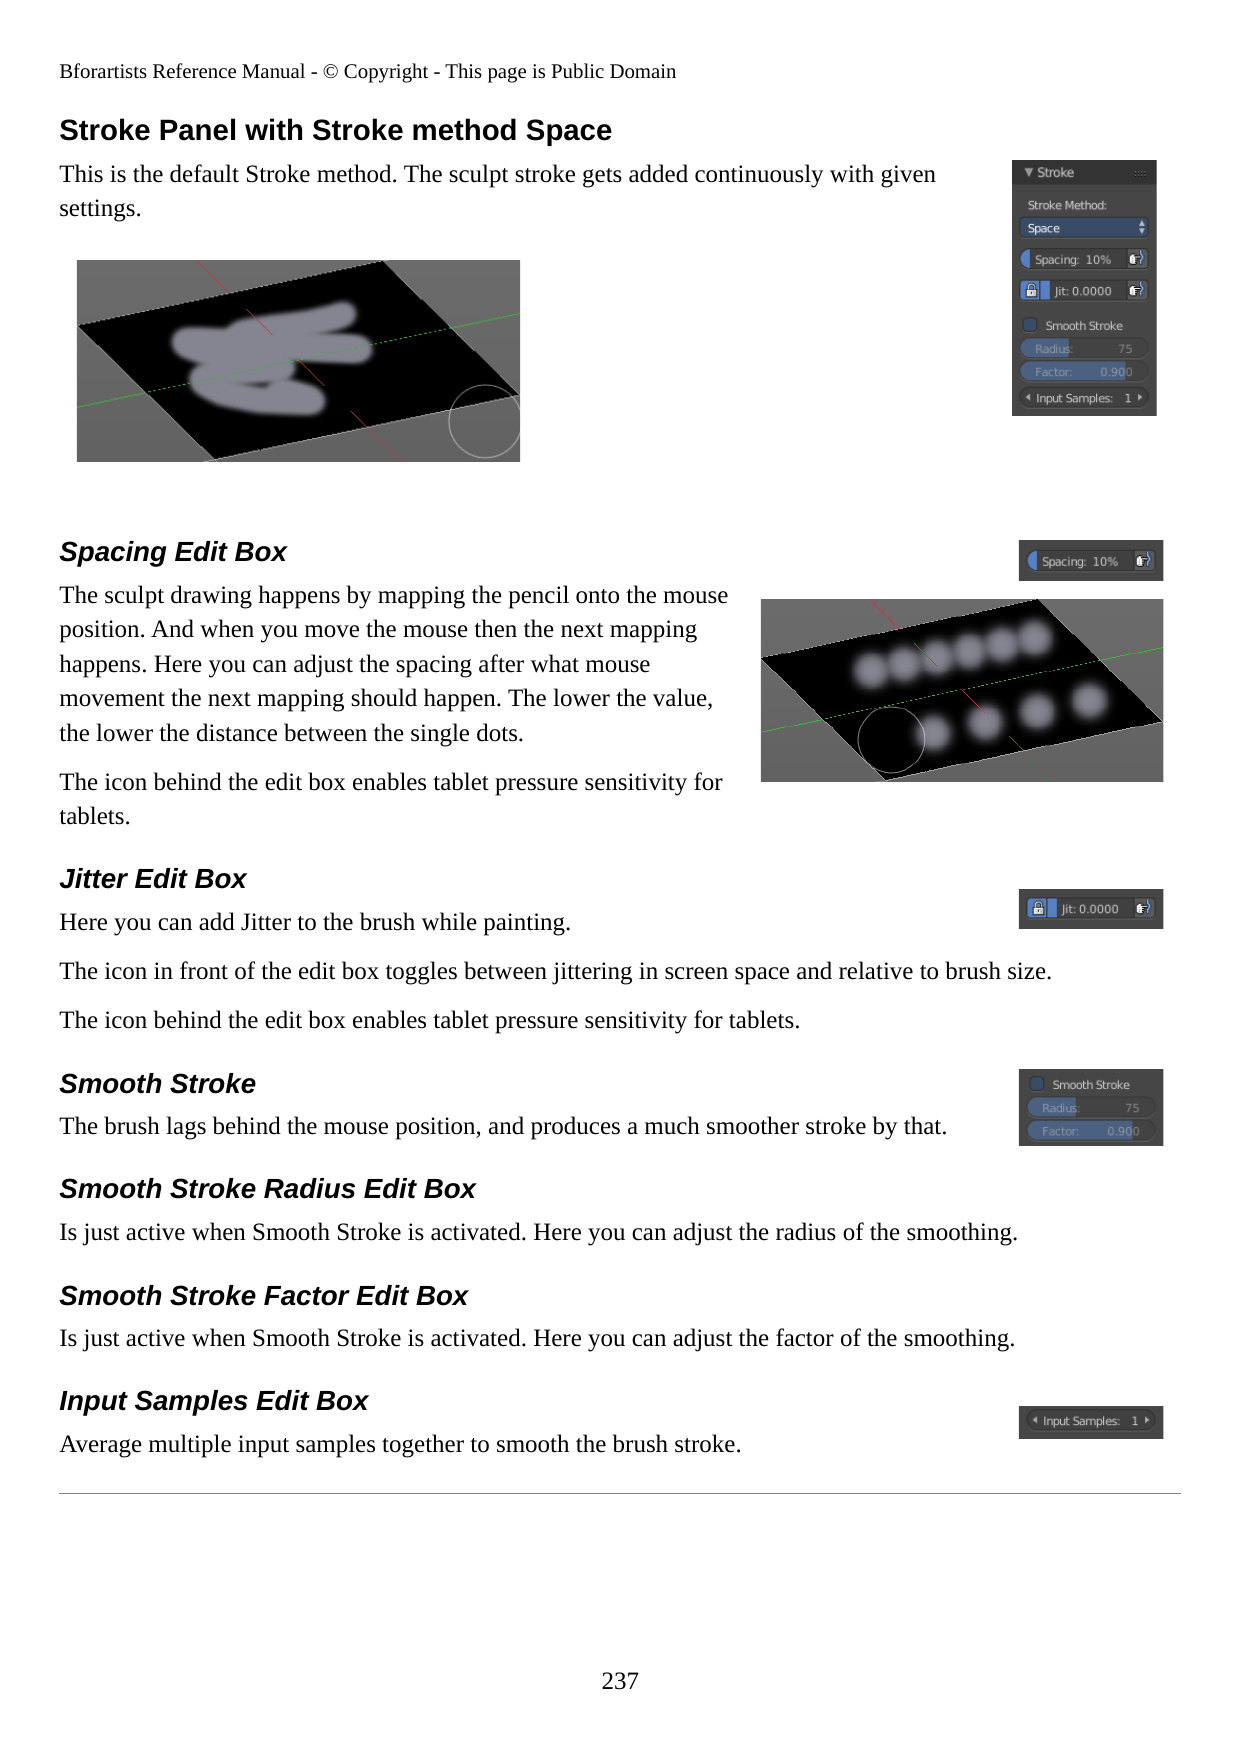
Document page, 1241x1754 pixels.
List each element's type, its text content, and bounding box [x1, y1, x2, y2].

text Is just active when Smooth Stroke is activated. Here you can adjust the factor of the smoothing. [59, 1323, 1181, 1352]
text The icon behind the edit box enables tablet pressure sensitivity for tablets. [59, 1005, 1181, 1034]
picture [1018, 540, 1164, 581]
text The brush lags behind the mouse position, and produces a much smoother stroke by that. [59, 1111, 1018, 1140]
picture [1018, 1069, 1164, 1146]
subtitle Smooth Stroke Radius Edit Box [59, 1173, 1181, 1205]
subtitle Smooth Stroke Factor Edit Box [59, 1279, 1181, 1311]
picture [1018, 889, 1164, 929]
text The icon behind the edit box enables tablet pressure sensitivity for tablets. [59, 767, 1181, 830]
subtitle Smooth Stroke [59, 1067, 1181, 1099]
picture [76, 260, 521, 462]
subtitle Spacing Edit Box [59, 536, 1181, 567]
subtitle Jitter Edit Box [59, 863, 1181, 895]
text Here you can add Jitter to the brush while painting. [59, 907, 1181, 936]
text This is the default Stroke method. The sculpt stroke gets added continuously with given settings. [59, 159, 1181, 222]
picture [1018, 1406, 1164, 1439]
subtitle Input Samples Edit Box [59, 1385, 1181, 1417]
text Is just active when Smooth Stroke is activated. Here you can adjust the radius of the smoothing. [59, 1217, 1181, 1246]
text The icon in front of the edit box toggles between jittering in screen space and relative to brush size. [59, 956, 1181, 985]
picture [760, 599, 1164, 782]
text Average multiple input samples together to smooth the brush stroke. [59, 1429, 1181, 1458]
subtitle Stroke Panel with Stroke method Space [59, 113, 1181, 146]
picture [1012, 160, 1157, 416]
text The sculpt drawing happens by mapping the pencil onto the mouse position. And when you move the mouse then the next mapping happens. Here you can adjust the spacing after what mouse movement the next mapping should happen. The lower the value, the lower the distance between the single dots. [59, 580, 1181, 747]
